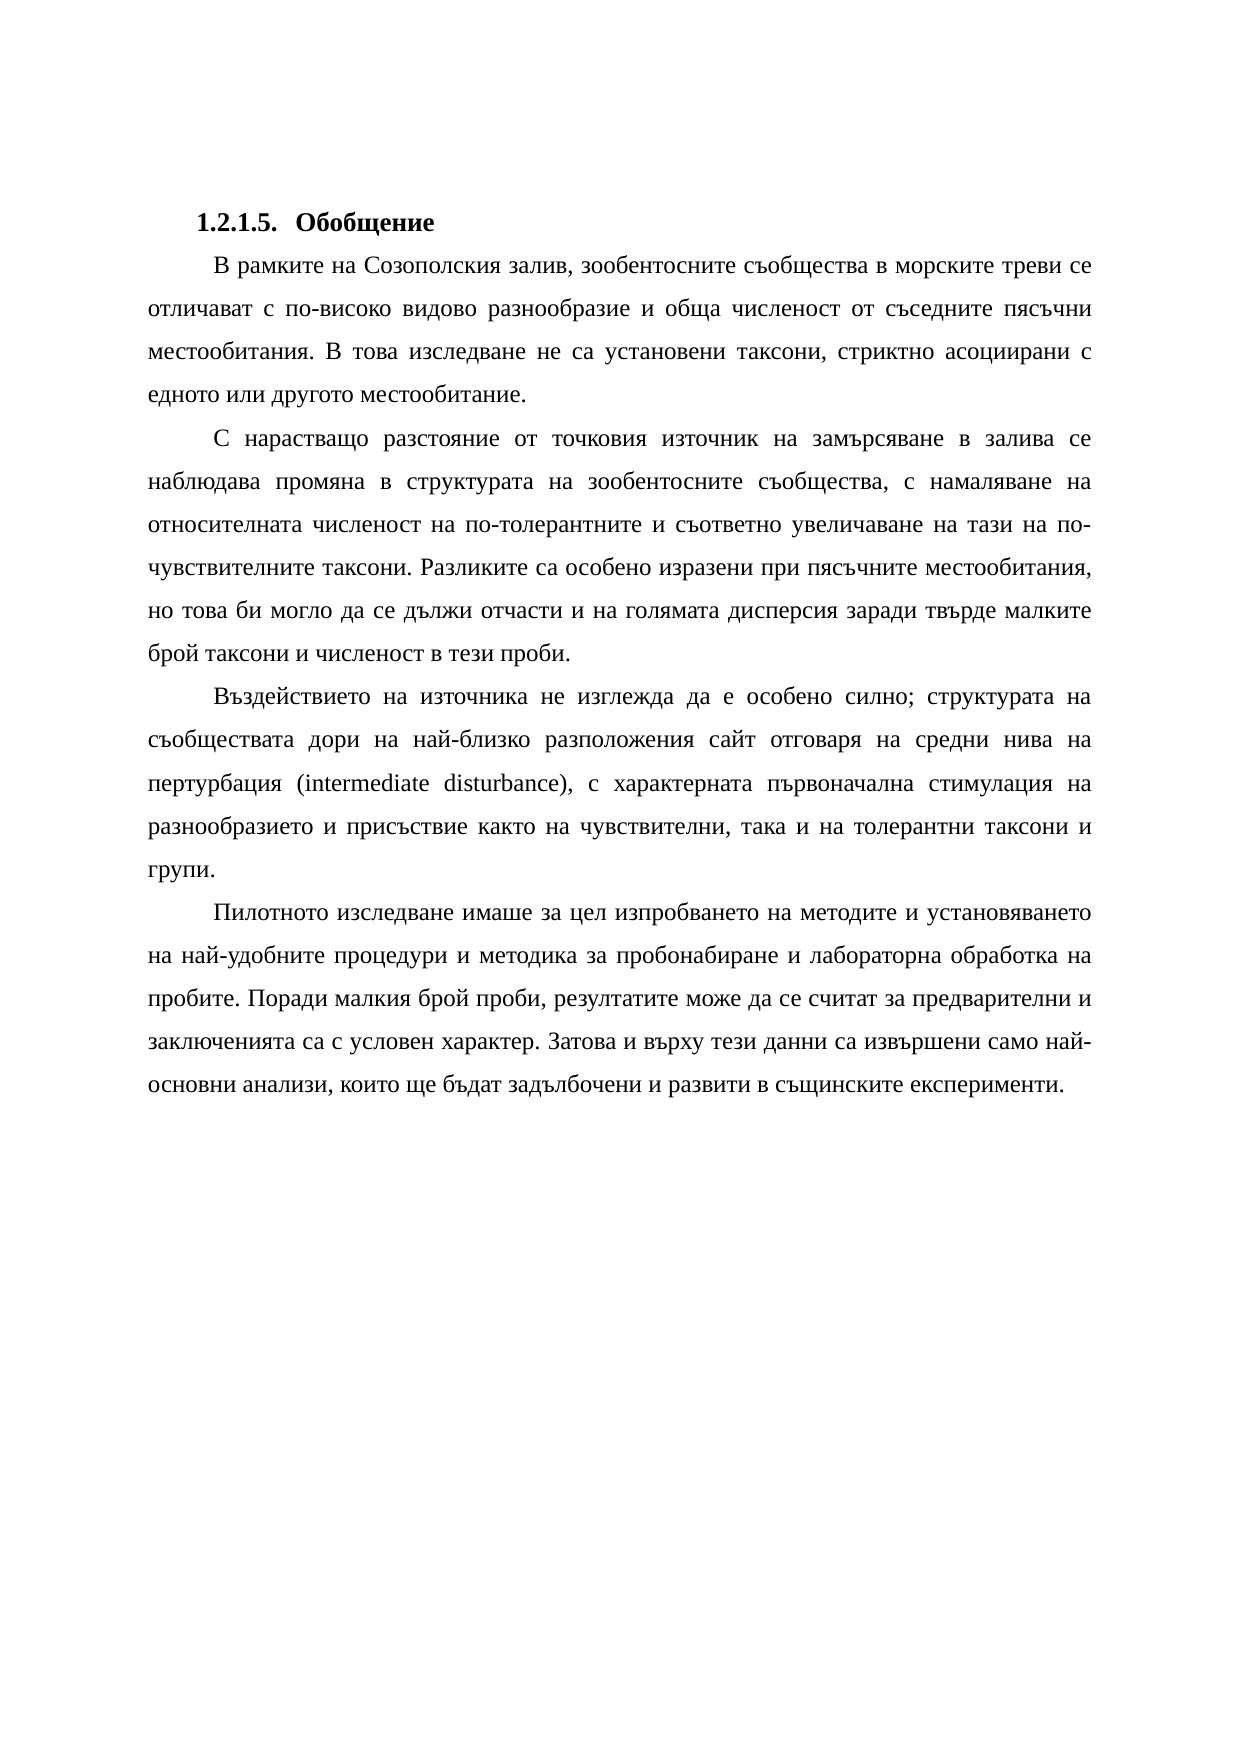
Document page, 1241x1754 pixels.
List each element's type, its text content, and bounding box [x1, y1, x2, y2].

text Пилотното изследване имаше за цел изпробването на методите и установяването на най-удобните процедури и методика за пробонабиране и лабораторна обработка на пробите. Поради малкия брой проби, резултатите може да се считат за предварителни и заключенията са с условен характер. Затова и върху тези данни са извършени само най-основни анализи, които ще бъдат задълбочени и развити в същинските експерименти. [148, 897, 1093, 1098]
text Въздействието на източника не изглежда да е особено силно; структурата на съобществата дори на най-близко разположения сайт отговаря на средни нива на пертурбация (intermediate disturbance), с характерната първоначална стимулация на разнообразието и присъствие както на чувствителни, така и на толерантни таксони и групи. [148, 681, 1093, 883]
text С нарастващо разстояние от точковия източник на замърсяване в залива се наблюдава промяна в структурата на зообентосните съобщества, с намаляване на относителната численост на по-толерантните и съответно увеличаване на тази на по-чувствителните таксони. Разликите са особено изразени при пясъчните местообитания, но това би могло да се дължи отчасти и на голямата дисперсия заради твърде малките брой таксони и численост в тези проби. [148, 423, 1093, 667]
subtitle Обобщение [266, 207, 1093, 238]
text В рамките на Созополския залив, зообентосните съобщества в морските треви се отличават с по-високо видово разнообразие и обща численост от съседните пясъчни местообитания. В това изследване не са установени таксони, стриктно асоциирани с едното или другото местообитание. [148, 250, 1093, 408]
